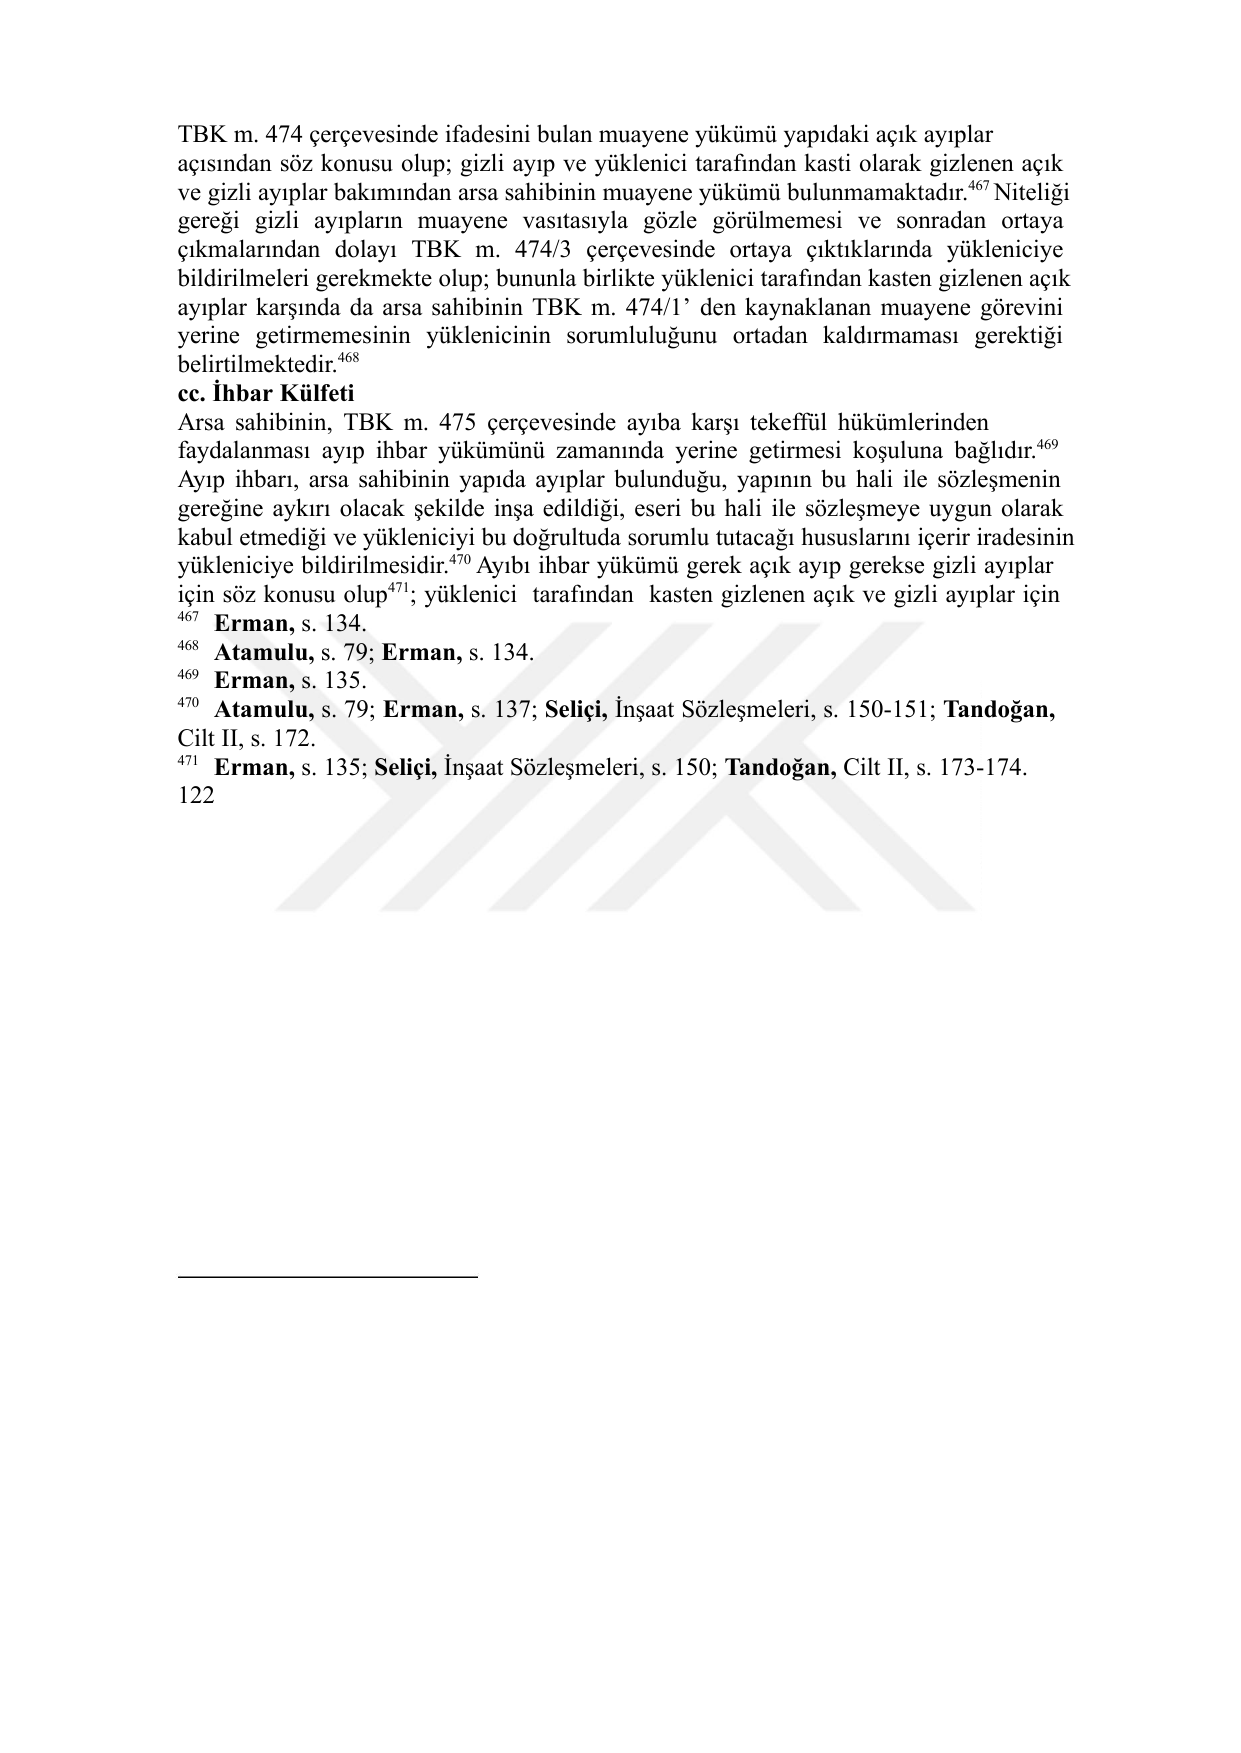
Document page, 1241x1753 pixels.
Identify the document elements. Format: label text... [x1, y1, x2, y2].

text yerine getirmemesinin yüklenicinin sorumluluğunu ortadan kaldırmaması gerektiği [177, 321, 1230, 349]
text açısından söz konusu olup; gizli ayıp ve yüklenici tarafından kasti olarak gizlenen açık [177, 148, 1230, 177]
text ayıplar karşında da arsa sahibinin TBK m. 474/1’ den kaynaklanan muayene görevini [177, 292, 1230, 321]
text gereğine aykırı olacak şekilde inşa edildiği, eseri bu hali ile sözleşmeye uygun olarak [177, 493, 1230, 522]
text için söz konusu olup471; yüklenici tarafından kasten gizlenen açık ve gizli ayıplar için [177, 579, 1230, 608]
text Ayıp ihbarı, arsa sahibinin yapıda ayıplar bulunduğu, yapının bu hali ile sözleşmenin [177, 464, 1230, 493]
picture [175, 1273, 480, 1280]
text 469 Erman, s. 135. [177, 666, 1230, 694]
text gereği gizli ayıpların muayene vasıtasıyla gözle görülmemesi ve sonradan ortaya [177, 206, 1230, 234]
text kabul etmediği ve yükleniciyi bu doğrultuda sorumlu tutacağı hususlarını içerir iradesinin [177, 522, 1230, 551]
text faydalanması ayıp ihbar yükümünü zamanında yerine getirmesi koşuluna bağlıdır.469 [177, 436, 1230, 464]
text cc. İhbar Külfeti [177, 378, 1230, 407]
text çıkmalarından dolayı TBK m. 474/3 çerçevesinde ortaya çıktıklarında yükleniciye [177, 234, 1230, 263]
text TBK m. 474 çerçevesinde ifadesini bulan muayene yükümü yapıdaki açık ayıplar [177, 119, 1230, 148]
text 467 Erman, s. 134. [177, 608, 1230, 637]
text bildirilmeleri gerekmekte olup; bununla birlikte yüklenici tarafından kasten gizlenen açık [177, 263, 1230, 292]
text 122 [177, 781, 1230, 809]
text ve gizli ayıplar bakımından arsa sahibinin muayene yükümü bulunmamaktadır.467 Niteliği [177, 177, 1230, 206]
text yükleniciye bildirilmesidir.470 Ayıbı ihbar yükümü gerek açık ayıp gerekse gizli ayıplar [177, 551, 1230, 579]
picture [206, 612, 982, 921]
text Cilt II, s. 172. [177, 723, 1230, 752]
text 468 Atamulu, s. 79; Erman, s. 134. [177, 637, 1230, 666]
text 471 Erman, s. 135; Seliçi, İnşaat Sözleşmeleri, s. 150; Tandoğan, Cilt II, s. 173-174. [177, 752, 1230, 781]
text 470 Atamulu, s. 79; Erman, s. 137; Seliçi, İnşaat Sözleşmeleri, s. 150-151; Tandoğan, [177, 694, 1230, 723]
text belirtilmektedir.468 [177, 349, 1230, 378]
text Arsa sahibinin, TBK m. 475 çerçevesinde ayıba karşı tekeffül hükümlerinden [177, 407, 1230, 436]
